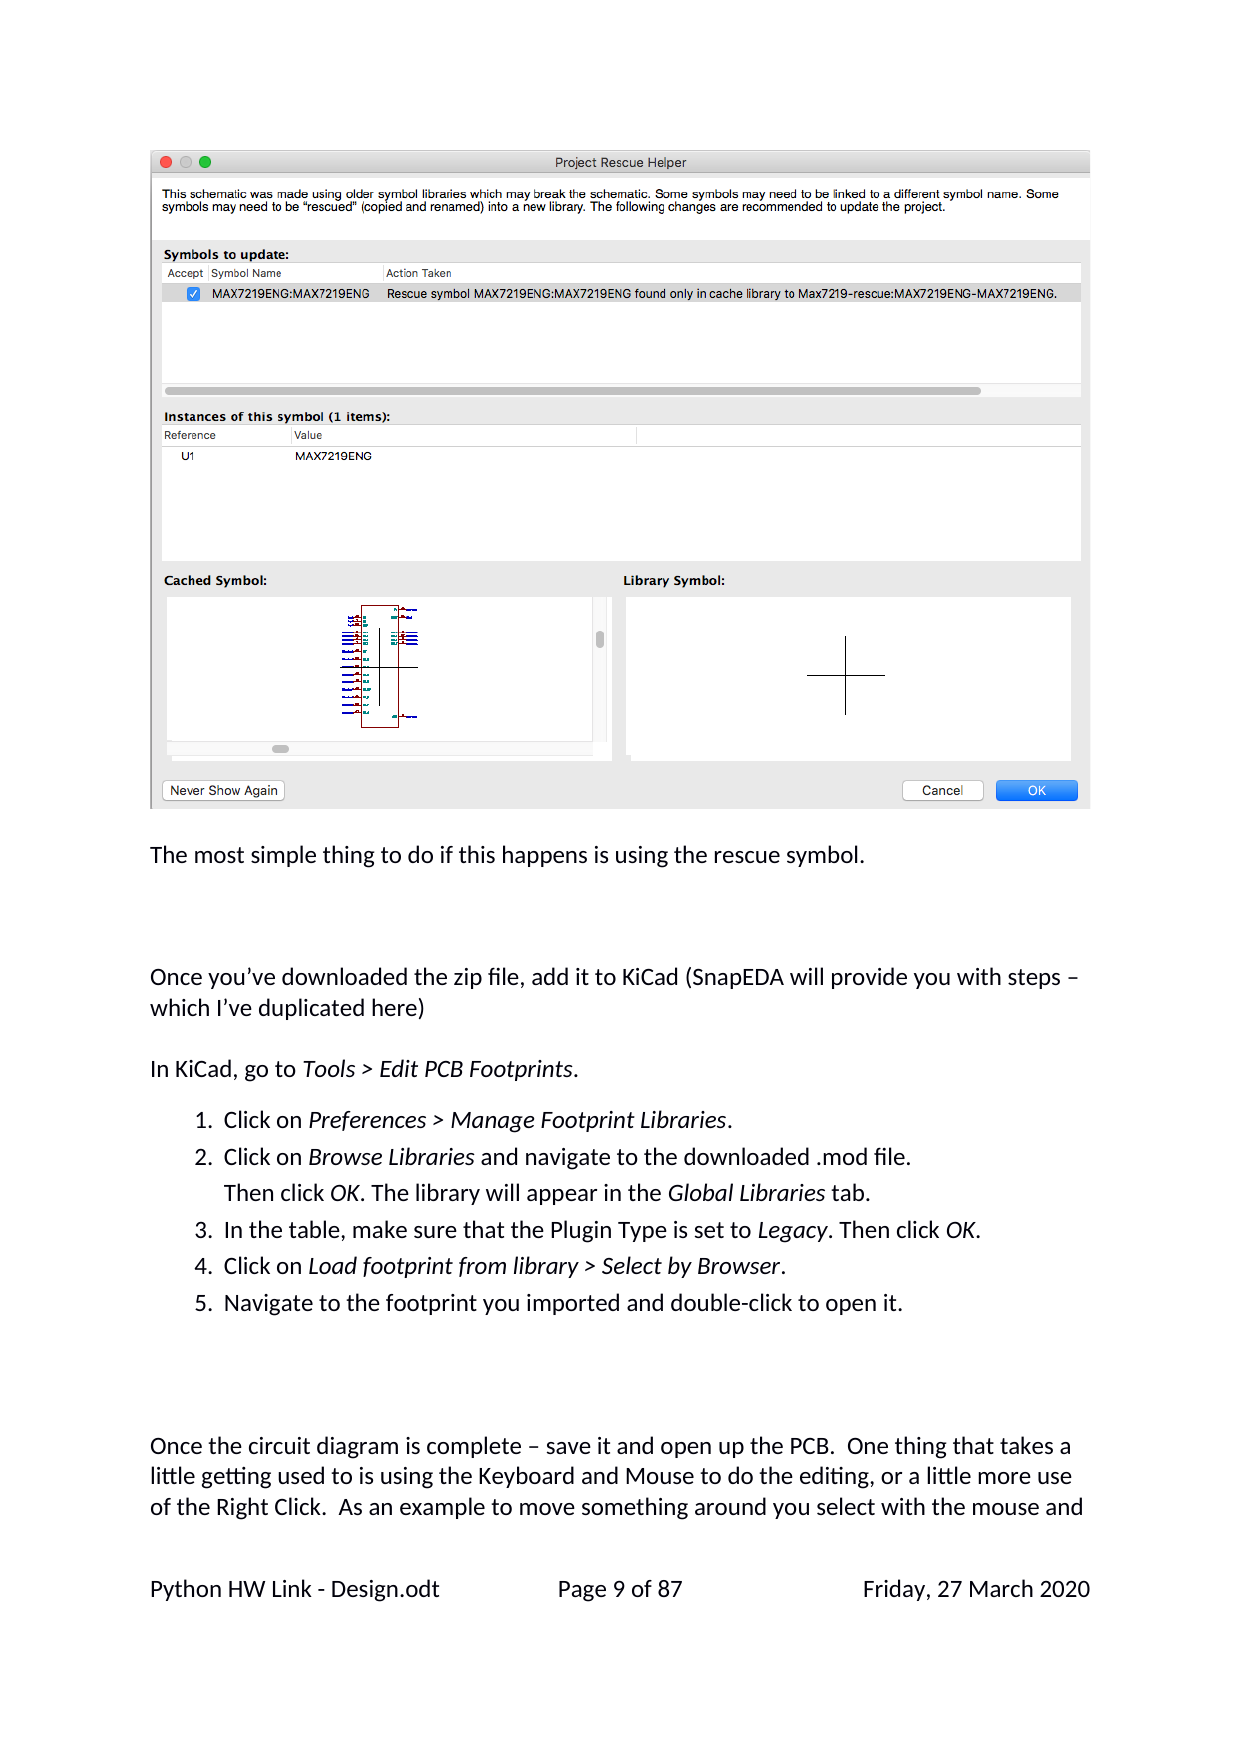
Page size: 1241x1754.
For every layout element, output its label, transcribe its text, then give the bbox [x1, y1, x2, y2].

text Once the circuit diagram is complete – save it and open up the PCB. One thing that takes a little getting used to is using the Keyboard and Mouse to do the editing, or a little more use of the Right Click. As an example to move something around you select with the mouse and [150, 1430, 1090, 1521]
picture [150, 150, 1091, 809]
text The most simple thing to do if this happens is using the rescue symbol. [150, 839, 1090, 870]
list Click on Browse Libraries and navigate to the downloaded .mod file. Then click OK. The library will appear in the Global Libraries tab. [194, 1141, 1090, 1208]
list Navigate to the footprint you imported and double-click to open it. [194, 1287, 1090, 1318]
text Once you’ve downloaded the zip file, add it to KiCad (SnapEDA will provide you with steps – which I’ve duplicated here) [150, 962, 1090, 1023]
text In KiCad, go to Tools > Edit PCB Footprints. [150, 1053, 1090, 1084]
list Click on Load footprint from library > Select by Browser. [194, 1251, 1090, 1281]
list In the table, make sure that the Plugin Type is set to Legacy. Then click OK. [194, 1214, 1090, 1244]
list Click on Preferences > Manage Footprint Libraries. [194, 1104, 1090, 1135]
